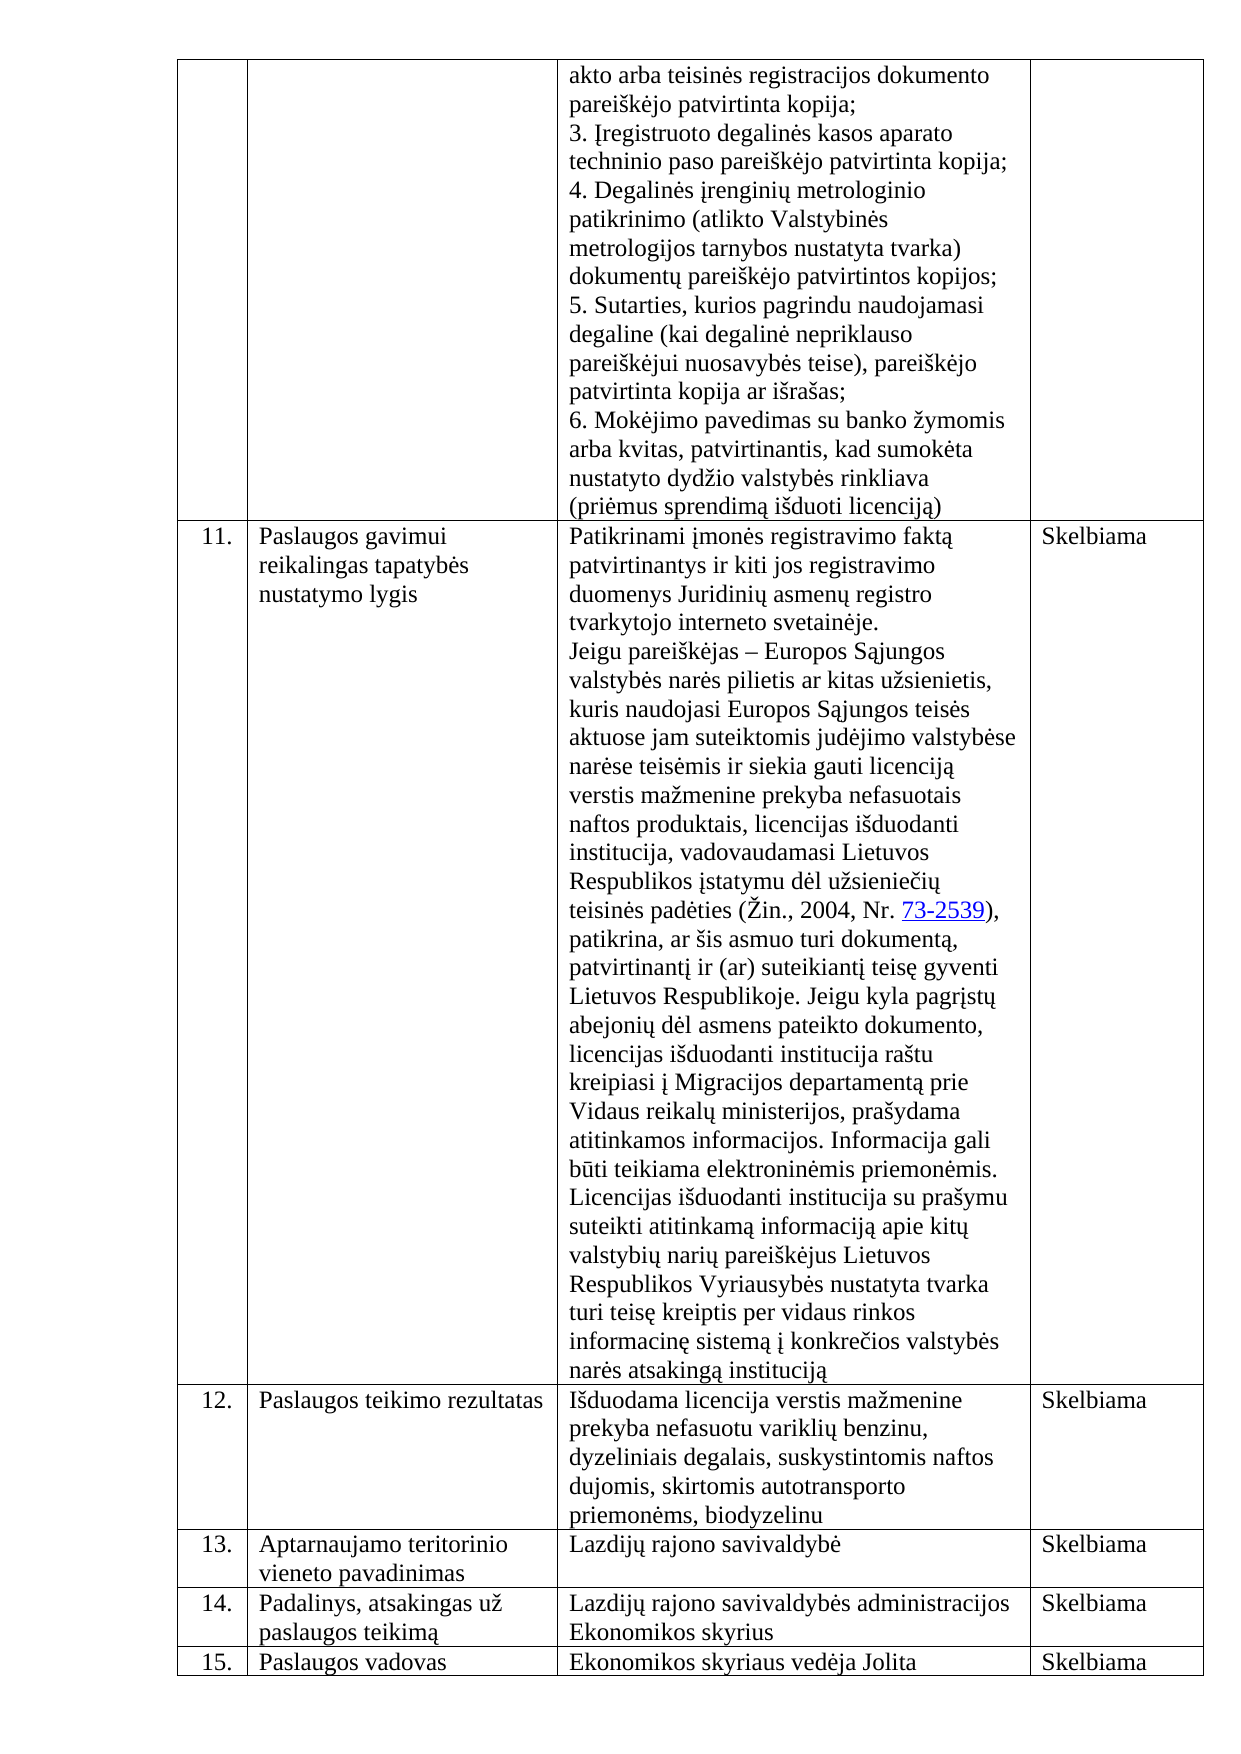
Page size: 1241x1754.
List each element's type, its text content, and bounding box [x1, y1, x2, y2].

table_cell Skelbiama [1031, 1647, 1203, 1675]
table_cell [248, 60, 557, 520]
table_cell Paslaugos teikimo rezultatas [248, 1385, 557, 1528]
table_cell Padalinys, atsakingas už paslaugos teikimą [248, 1588, 557, 1646]
table_cell Aptarnaujamo teritorinio vieneto pavadinimas [248, 1530, 557, 1587]
table_cell Patikrinami įmonės registravimo faktą patvirtinantys ir kiti jos registravimo duomenys Juridinių asmenų registro tvarkytojo interneto svetainėje. Jeigu pareiškėjas – Europos Sąjungos valstybės narės pilietis ar kitas užsienietis, kuris naudojasi Europos Sąjungos teisės aktuose jam suteiktomis judėjimo valstybėse narėse teisėmis ir siekia gauti licenciją verstis mažmenine prekyba nefasuotais naftos produktais, licencijas išduodanti institucija, vadovaudamasi Lietuvos Respublikos įstatymu dėl užsieniečių teisinės padėties (Žin., 2004, Nr. 73-2539), patikrina, ar šis asmuo turi dokumentą, patvirtinantį ir (ar) suteikiantį teisę gyventi Lietuvos Respublikoje. Jeigu kyla pagrįstų abejonių dėl asmens pateikto dokumento, licencijas išduodanti institucija raštu kreipiasi į Migracijos departamentą prie Vidaus reikalų ministerijos, prašydama atitinkamos informacijos. Informacija gali būti teikiama elektroninėmis priemonėmis. Licencijas išduodanti institucija su prašymu suteikti atitinkamą informaciją apie kitų valstybių narių pareiškėjus Lietuvos Respublikos Vyriausybės nustatyta tvarka turi teisę kreiptis per vidaus rinkos informacinę sistemą į konkrečios valstybės narės atsakingą instituciją [558, 521, 1030, 1384]
table_cell 12. [178, 1385, 247, 1528]
table_cell Paslaugos gavimui reikalingas tapatybės nustatymo lygis [248, 521, 557, 1384]
table_cell Ekonomikos skyriaus vedėja Jolita [558, 1647, 1030, 1675]
table_cell Lazdijų rajono savivaldybės administracijos Ekonomikos skyrius [558, 1588, 1030, 1646]
table_cell 13. [178, 1530, 247, 1587]
table_cell 15. [178, 1647, 247, 1675]
table_cell 14. [178, 1588, 247, 1646]
table_cell Skelbiama [1031, 1385, 1203, 1528]
table_cell akto arba teisinės registracijos dokumento pareiškėjo patvirtinta kopija; 3. Įregistruoto degalinės kasos aparato techninio paso pareiškėjo patvirtinta kopija; 4. Degalinės įrenginių metrologinio patikrinimo (atlikto Valstybinės metrologijos tarnybos nustatyta tvarka) dokumentų pareiškėjo patvirtintos kopijos; 5. Sutarties, kurios pagrindu naudojamasi degaline (kai degalinė nepriklauso pareiškėjui nuosavybės teise), pareiškėjo patvirtinta kopija ar išrašas; 6. Mokėjimo pavedimas su banko žymomis arba kvitas, patvirtinantis, kad sumokėta nustatyto dydžio valstybės rinkliava (priėmus sprendimą išduoti licenciją) [558, 60, 1030, 520]
table_cell Išduodama licencija verstis mažmenine prekyba nefasuotu variklių benzinu, dyzeliniais degalais, suskystintomis naftos dujomis, skirtomis autotransporto priemonėms, biodyzelinu [558, 1385, 1030, 1528]
table_cell [1031, 60, 1203, 520]
table_cell Skelbiama [1031, 1588, 1203, 1646]
table_cell [178, 60, 247, 520]
table_cell Skelbiama [1031, 521, 1203, 1384]
table_cell Skelbiama [1031, 1530, 1203, 1587]
table_cell Paslaugos vadovas [248, 1647, 557, 1675]
table_cell Lazdijų rajono savivaldybė [558, 1530, 1030, 1587]
table_cell 11. [178, 521, 247, 1384]
